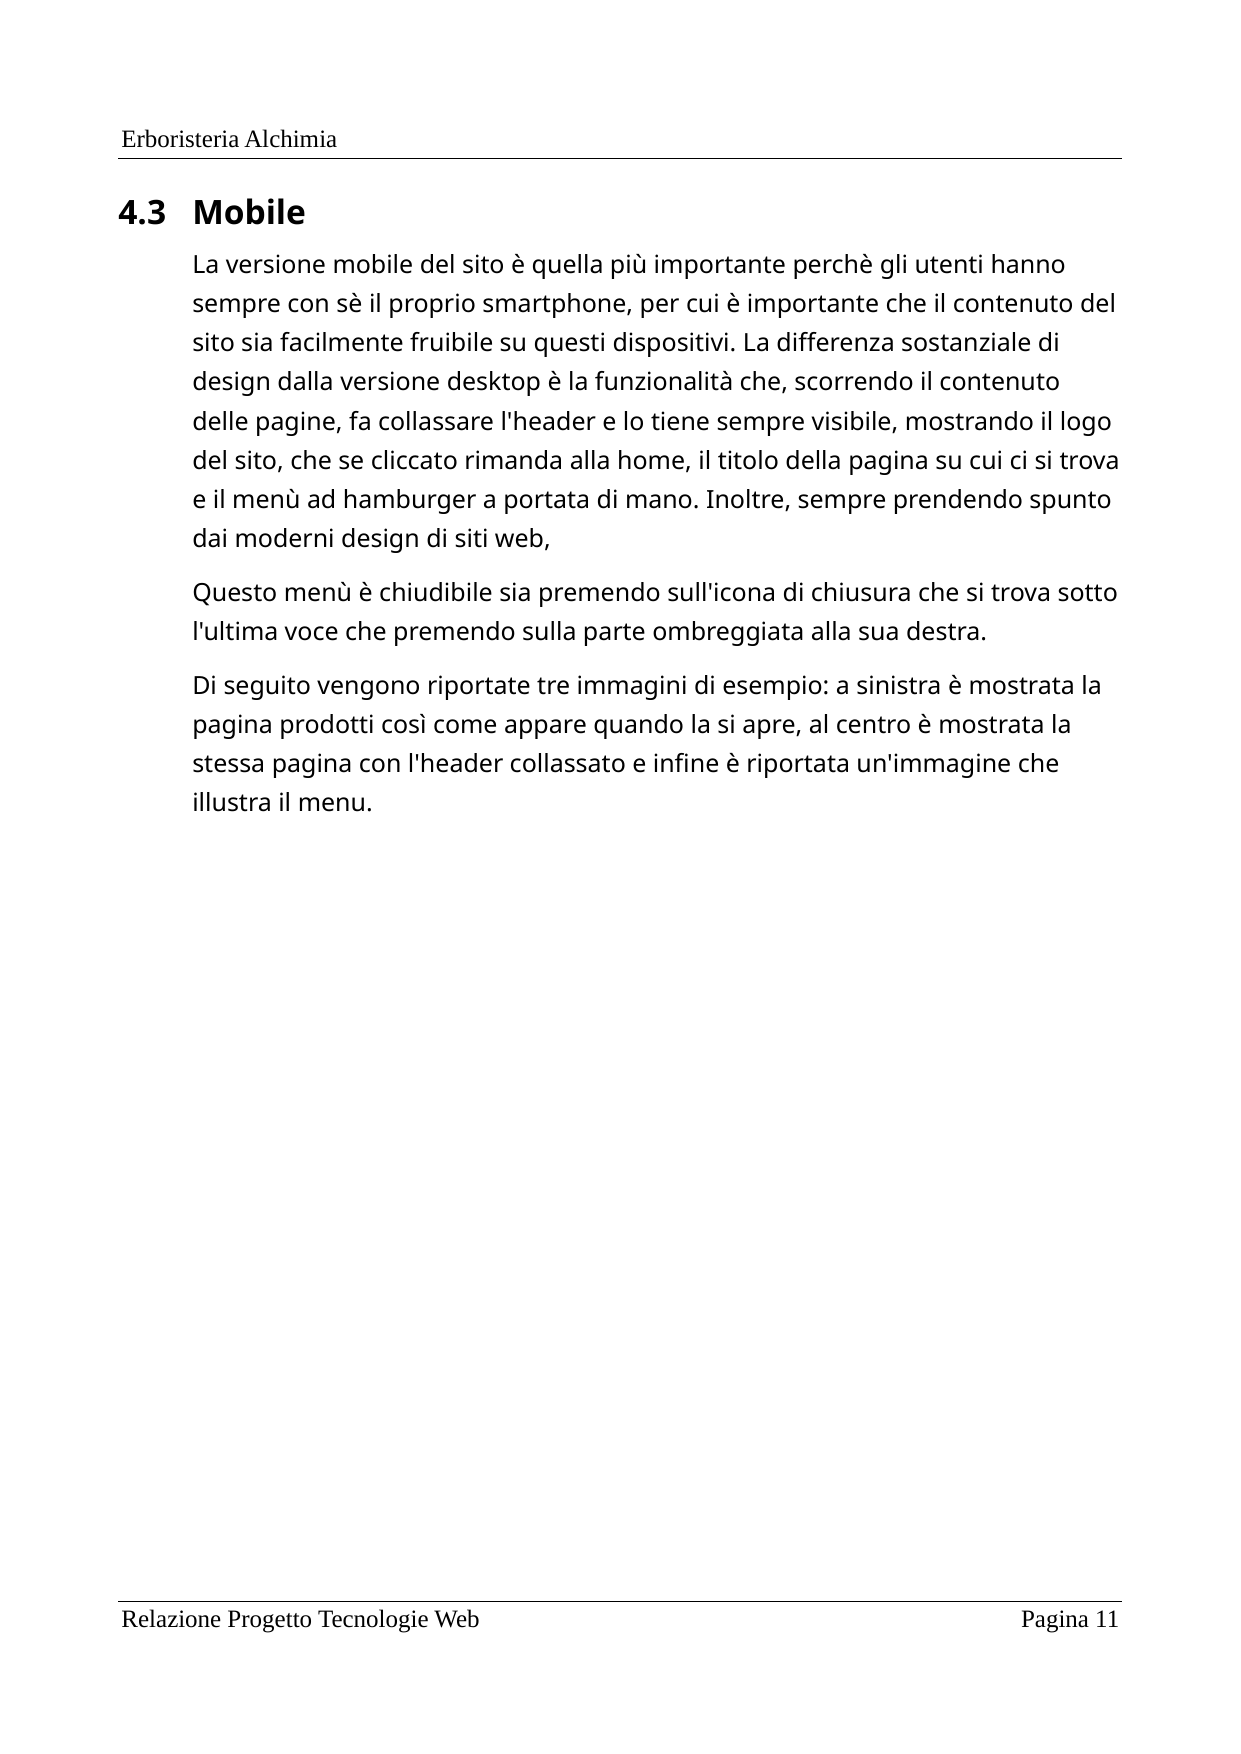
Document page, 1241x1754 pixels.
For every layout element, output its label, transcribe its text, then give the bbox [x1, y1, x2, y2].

subtitle 4.3 Mobile [118, 188, 1122, 234]
text La versione mobile del sito è quella più importante perchè gli utenti hanno sempre con sè il proprio smartphone, per cui è importante che il contenuto del sito sia facilmente fruibile su questi dispositivi. La differenza sostanziale di design dalla versione desktop è la funzionalità che, scorrendo il contenuto delle pagine, fa collassare l'header e lo tiene sempre visibile, mostrando il logo del sito, che se cliccato rimanda alla home, il titolo della pagina su cui ci si trova e il menù ad hamburger a portata di mano. Inoltre, sempre prendendo spunto dai moderni design di siti web, [192, 247, 1122, 555]
text Di seguito vengono riportate tre immagini di esempio: a sinistra è mostrata la pagina prodotti così come appare quando la si apre, al centro è mostrata la stessa pagina con l'header collassato e infine è riportata un'immagine che illustra il menu. [192, 667, 1122, 819]
text Questo menù è chiudibile sia premendo sull'icona di chiusura che si trova sotto l'ultima voce che premendo sulla parte ombreggiata alla sua destra. [192, 574, 1122, 648]
